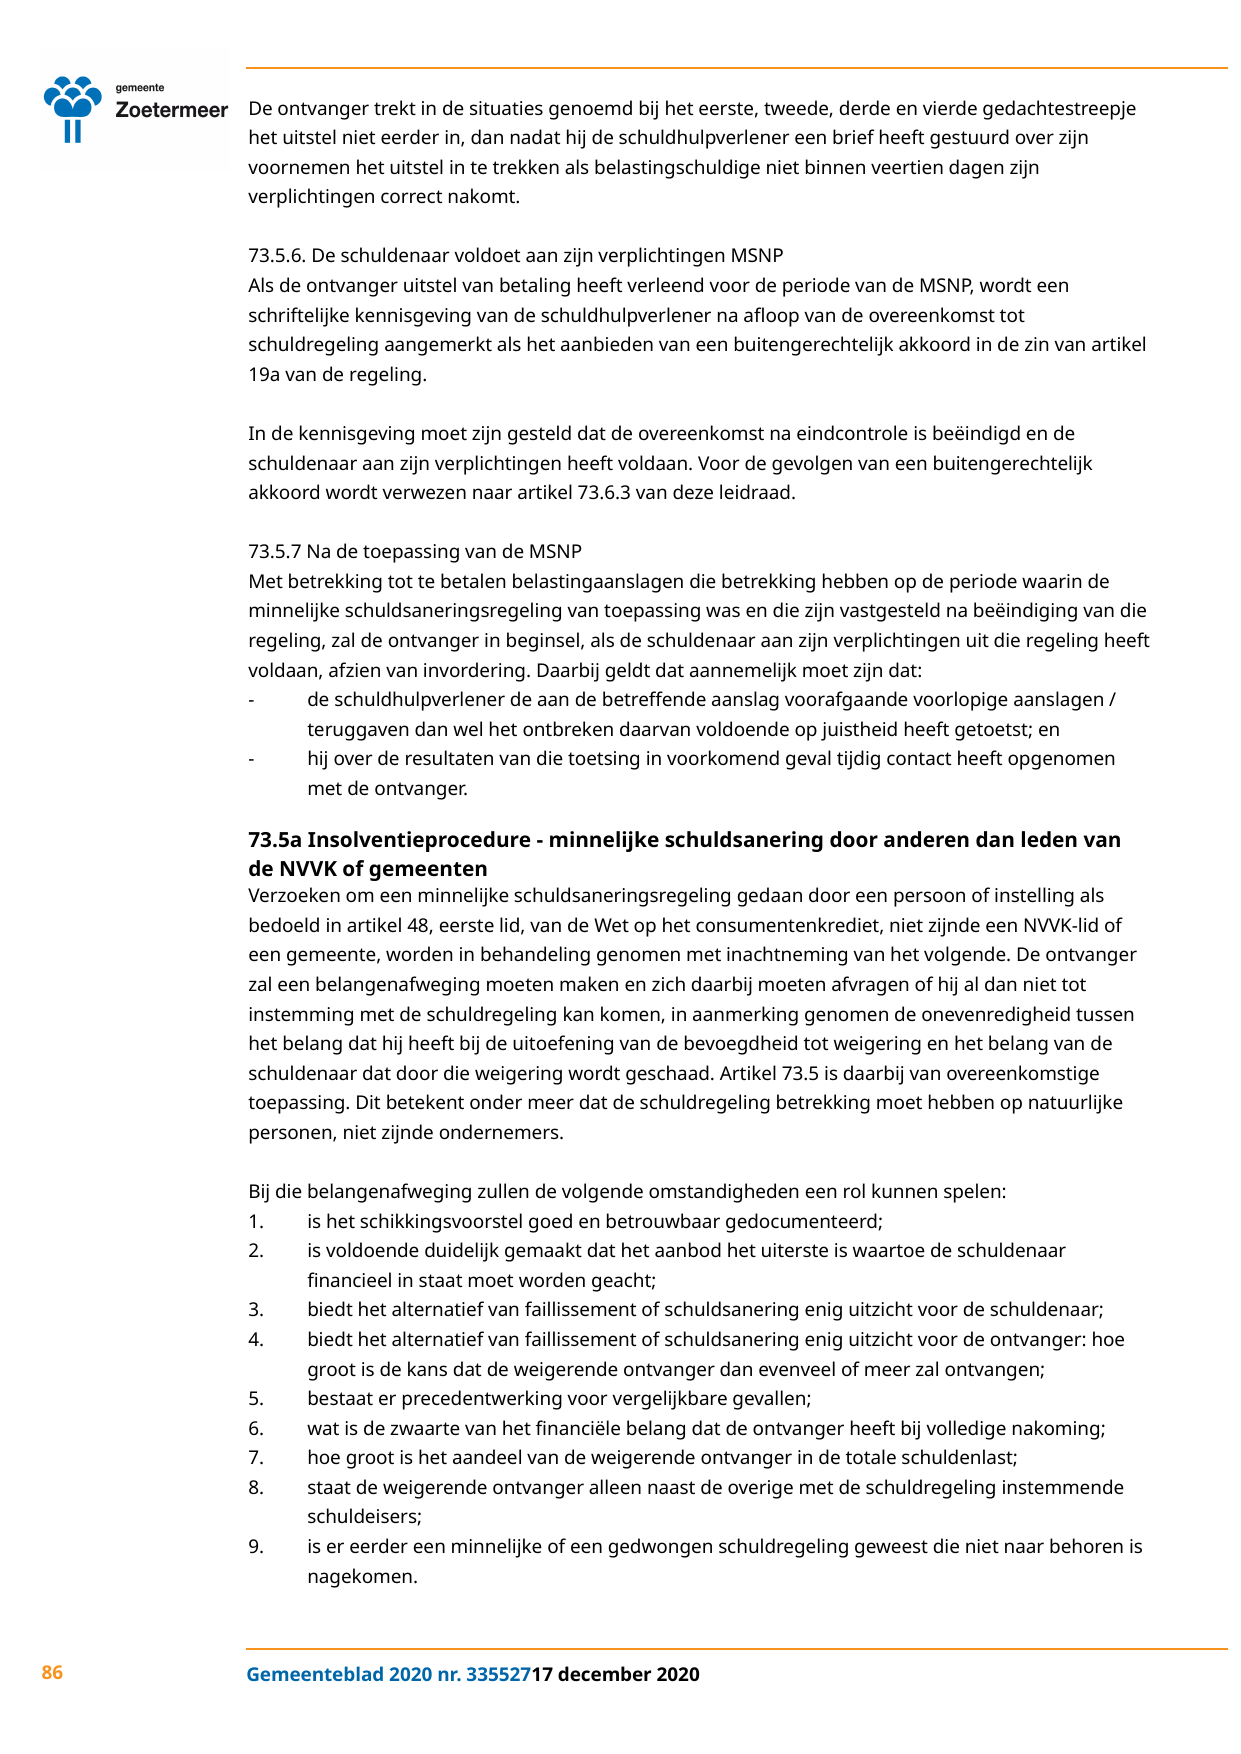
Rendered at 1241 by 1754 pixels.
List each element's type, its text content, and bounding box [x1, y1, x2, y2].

list is voldoende duidelijk gemaakt dat het aanbod het uiterste is waartoe de schuldenaar financieel in staat moet worden geacht; [248, 1237, 1152, 1293]
text Als de ontvanger uitstel van betaling heeft verleend voor de periode van de MSNP, wordt een schriftelijke kennisgeving van de schuldhulpverlener na afloop van de overeenkomst tot schuldregeling aangemerkt als het aanbieden van een buitengerechtelijk akkoord in de zin van artikel 19a van de regeling. [248, 272, 1152, 387]
text De ontvanger trekt in de situaties genoemd bij het eerste, tweede, derde en vierde gedachtestreepje het uitstel niet eerder in, dan nadat hij de schuldhulpverlener een brief heeft gestuurd over zijn voornemen het uitstel in te trekken als belastingschuldige niet binnen veertien dagen zijn verplichtingen correct nakomt. [248, 95, 1152, 209]
list hij over de resultaten van die toetsing in voorkomend geval tijdig contact heeft opgenomen met de ontvanger. [248, 746, 1152, 801]
text Bij die belangenafweging zullen de volgende omstandigheden een rol kunnen spelen: [248, 1178, 1152, 1204]
text 73.5a Insolventieprocedure - minnelijke schuldsanering door anderen dan leden van de NVVK of gemeenten [248, 826, 1152, 882]
list bestaat er precedentwerking voor vergelijkbare gevallen; [248, 1385, 1152, 1411]
text Met betrekking tot te betalen belastingaanslagen die betrekking hebben op de periode waarin de minnelijke schuldsaneringsregeling van toepassing was en die zijn vastgesteld na beëindiging van die regeling, zal de ontvanger in beginsel, als de schuldenaar aan zijn verplichtingen uit die regeling heeft voldaan, afzien van invordering. Daarbij geldt dat aannemelijk moet zijn dat: [248, 568, 1152, 683]
text Verzoeken om een minnelijke schuldsaneringsregeling gedaan door een persoon of instelling als bedoeld in artikel 48, eerste lid, van de Wet op het consumentenkrediet, niet zijnde een NVVK-lid of een gemeente, worden in behandeling genomen met inachtneming van het volgende. De ontvanger zal een belangenafweging moeten maken en zich daarbij moeten afvragen of hij al dan niet tot instemming met de schuldregeling kan komen, in aanmerking genomen de onevenredigheid tussen het belang dat hij heeft bij de uitoefening van de bevoegdheid tot weigering en het belang van de schuldenaar dat door die weigering wordt geschaad. Artikel 73.5 is daarbij van overeenkomstige toepassing. Dit betekent onder meer dat de schuldregeling betrekking moet hebben op natuurlijke personen, niet zijnde ondernemers. [248, 882, 1152, 1145]
list hoe groot is het aandeel van de weigerende ontvanger in de totale schuldenlast; [248, 1444, 1152, 1470]
list staat de weigerende ontvanger alleen naast de overige met de schuldregeling instemmende schuldeisers; [248, 1474, 1152, 1529]
list biedt het alternatief van faillissement of schuldsanering enig uitzicht voor de ontvanger: hoe groot is de kans dat de weigerende ontvanger dan evenveel of meer zal ontvangen; [248, 1326, 1152, 1382]
list is het schikkingsvoorstel goed en betrouwbaar gedocumenteerd; [248, 1208, 1152, 1234]
list wat is de zwaarte van het financiële belang dat de ontvanger heeft bij volledige nakoming; [248, 1415, 1152, 1441]
text 73.5.7 Na de toepassing van de MSNP [248, 538, 1152, 564]
list biedt het alternatief van faillissement of schuldsanering enig uitzicht voor de schuldenaar; [248, 1297, 1152, 1322]
text In de kennisgeving moet zijn gesteld dat de overeenkomst na eindcontrole is beëindigd en de schuldenaar aan zijn verplichtingen heeft voldaan. Voor de gevolgen van een buitengerechtelijk akkoord wordt verwezen naar artikel 73.6.3 van deze leidraad. [248, 420, 1152, 505]
text 73.5.6. De schuldenaar voldoet aan zijn verplichtingen MSNP [248, 243, 1152, 268]
list de schuldhulpverlener de aan de betreffende aanslag voorafgaande voorlopige aanslagen / teruggaven dan wel het ontbreken daarvan voldoende op juistheid heeft getoetst; en [248, 686, 1152, 742]
list is er eerder een minnelijke of een gedwongen schuldregeling geweest die niet naar behoren is nagekomen. [248, 1533, 1152, 1589]
picture [41, 47, 231, 172]
